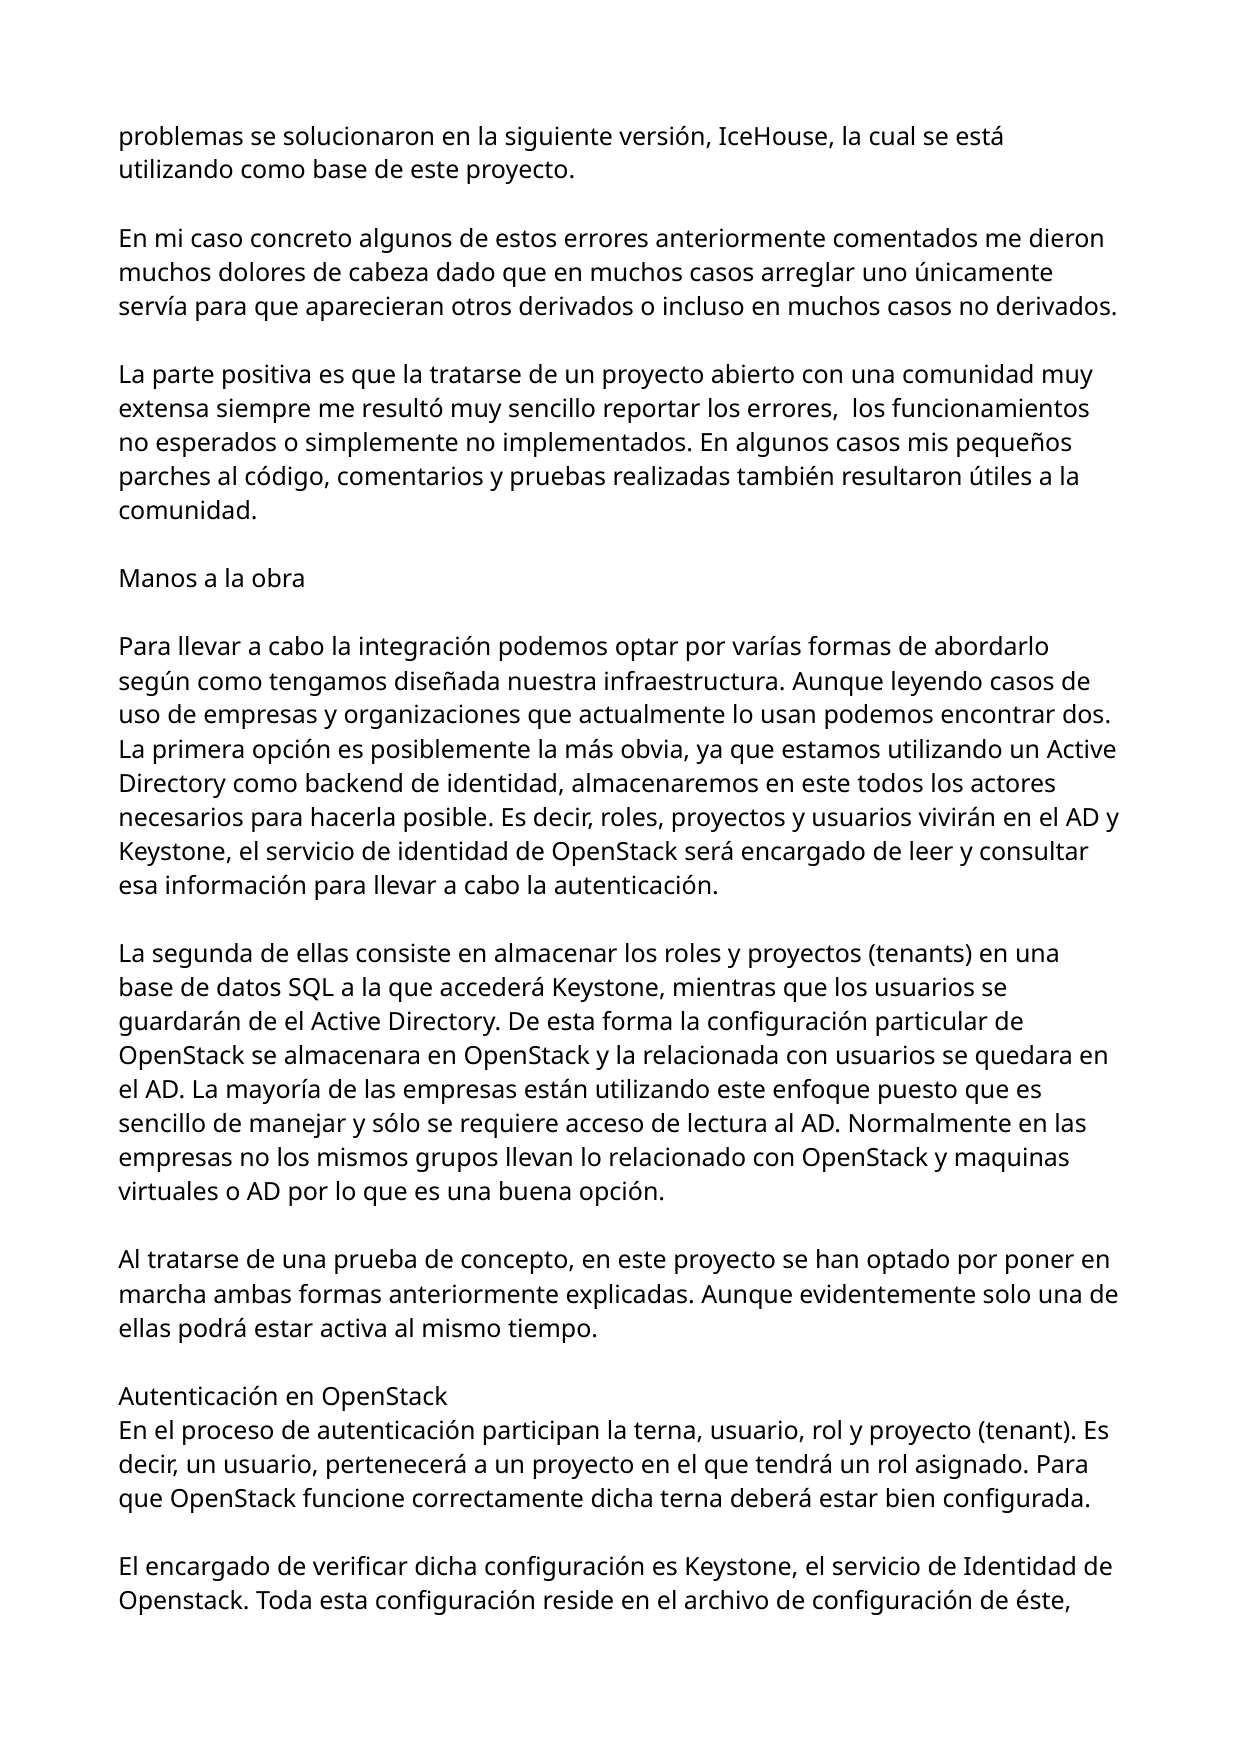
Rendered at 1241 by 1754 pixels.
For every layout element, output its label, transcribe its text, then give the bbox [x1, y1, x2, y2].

text La segunda de ellas consiste en almacenar los roles y proyectos (tenants) en una base de datos SQL a la que accederá Keystone, mientras que los usuarios se guardarán de el Active Directory. De esta forma la configuración particular de OpenStack se almacenara en OpenStack y la relacionada con usuarios se quedara en el AD. La mayoría de las empresas están utilizando este enfoque puesto que es sencillo de manejar y sólo se requiere acceso de lectura al AD. Normalmente en las empresas no los mismos grupos llevan lo relacionado con OpenStack y maquinas virtuales o AD por lo que es una buena opción. [118, 936, 1122, 1208]
text Al tratarse de una prueba de concepto, en este proyecto se han optado por poner en marcha ambas formas anteriormente explicadas. Aunque evidentemente solo una de ellas podrá estar activa al mismo tiempo. [118, 1242, 1122, 1344]
text En mi caso concreto algunos de estos errores anteriormente comentados me dieron muchos dolores de cabeza dado que en muchos casos arreglar uno únicamente servía para que aparecieran otros derivados o incluso en muchos casos no derivados. [118, 220, 1122, 322]
text En el proceso de autenticación participan la terna, usuario, rol y proyecto (tenant). Es decir, un usuario, pertenecerá a un proyecto en el que tendrá un rol asignado. Para que OpenStack funcione correctamente dicha terna deberá estar bien configurada. [118, 1412, 1122, 1515]
text La primera opción es posiblemente la más obvia, ya que estamos utilizando un Active Directory como backend de identidad, almacenaremos en este todos los actores necesarios para hacerla posible. Es decir, roles, proyectos y usuarios vivirán en el AD y Keystone, el servicio de identidad de OpenStack será encargado de leer y consultar esa información para llevar a cabo la autenticación. [118, 731, 1122, 902]
text La parte positiva es que la tratarse de un proyecto abierto con una comunidad muy extensa siempre me resultó muy sencillo reportar los errores, los funcionamientos no esperados o simplemente no implementados. En algunos casos mis pequeños parches al código, comentarios y pruebas realizadas también resultaron útiles a la comunidad. [118, 357, 1122, 527]
text Autenticación en OpenStack [118, 1378, 1122, 1412]
text problemas se solucionaron en la siguiente versión, IceHouse, la cual se está utilizando como base de este proyecto. [118, 118, 1122, 186]
text Manos a la obra [118, 561, 1122, 595]
text El encargado de verificar dicha configuración es Keystone, el servicio de Identidad de Openstack. Toda esta configuración reside en el archivo de configuración de éste, [118, 1549, 1122, 1617]
text Para llevar a cabo la integración podemos optar por varías formas de abordarlo según como tengamos diseñada nuestra infraestructura. Aunque leyendo casos de uso de empresas y organizaciones que actualmente lo usan podemos encontrar dos. [118, 629, 1122, 731]
